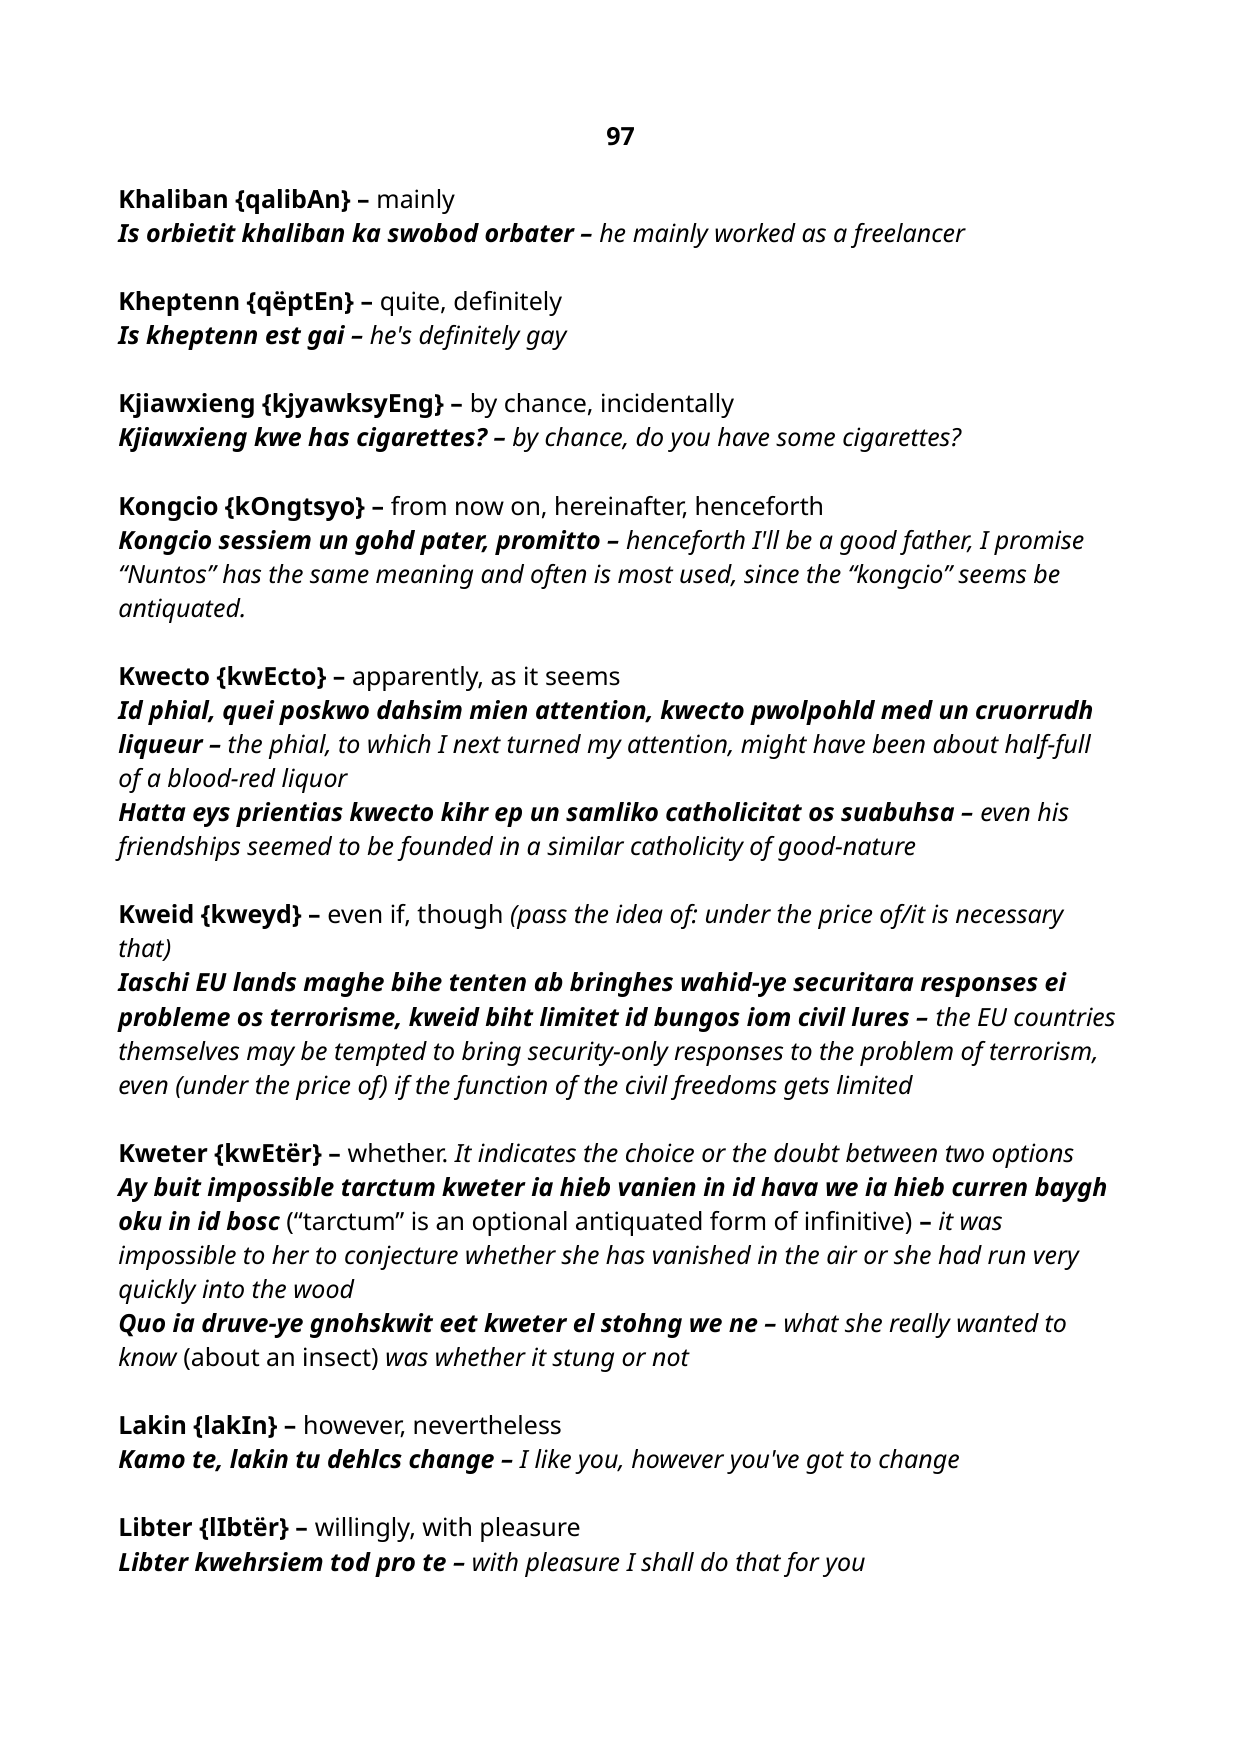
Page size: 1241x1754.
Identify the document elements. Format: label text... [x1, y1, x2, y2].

text Kjiawxieng {kjyawksyEng} – by chance, incidentally [118, 386, 1123, 420]
text Khaliban {qalibAn} – mainly [118, 182, 1123, 216]
text Ay buit impossible tarctum kweter ia hieb vanien in id hava we ia hieb curren baygh oku in id bosc (“tarctum” is an optional antiquated form of infinitive) – it was impossible to her to conjecture whether she has vanished in the air or she had run very quickly into the wood [118, 1169, 1123, 1306]
text Kongcio {kOngtsyo} – from now on, hereinafter, henceforth [118, 488, 1123, 522]
text Kjiawxieng kwe has cigarettes? – by chance, do you have some cigarettes? [118, 420, 1123, 454]
text Lakin {lakIn} – however, nevertheless [118, 1408, 1123, 1442]
text Hatta eys prientias kwecto kihr ep un samliko catholicitat os suabuhsa – even his friendships seemed to be founded in a similar catholicity of good-nature [118, 795, 1123, 863]
text Libter kwehrsiem tod pro te – with pleasure I shall do that for you [118, 1544, 1123, 1578]
text Kweter {kwEtër} – whether. It indicates the choice or the doubt between two options [118, 1135, 1123, 1169]
text “Nuntos” has the same meaning and often is most used, since the “kongcio” seems be antiquated. [118, 556, 1123, 624]
text Kheptenn {qëptEn} – quite, definitely [118, 284, 1123, 318]
text Quo ia druve-ye gnohskwit eet kweter el stohng we ne – what she really wanted to know (about an insect) was whether it stung or not [118, 1306, 1123, 1374]
text Is kheptenn est gai – he's definitely gay [118, 318, 1123, 352]
text Kamo te, lakin tu dehlcs change – I like you, however you've got to change [118, 1442, 1123, 1476]
text Id phial, quei poskwo dahsim mien attention, kwecto pwolpohld med un cruorrudh liqueur – the phial, to which I next turned my attention, might have been about half-full of a blood-red liquor [118, 693, 1123, 795]
text Kongcio sessiem un gohd pater, promitto – henceforth I'll be a good father, I promise [118, 522, 1123, 556]
text Libter {lIbtër} – willingly, with pleasure [118, 1510, 1123, 1544]
text Iaschi EU lands maghe bihe tenten ab bringhes wahid-ye securitara responses ei probleme os terrorisme, kweid biht limitet id bungos iom civil lures – the EU countries themselves may be tempted to bring security-only responses to the problem of terrorism, even (under the price of) if the function of the civil freedoms gets limited [118, 965, 1123, 1101]
text Kweid {kweyd} – even if, though (pass the idea of: under the price of/it is necessary that) [118, 897, 1123, 965]
text Kwecto {kwEcto} – apparently, as it seems [118, 658, 1123, 693]
text Is orbietit khaliban ka swobod orbater – he mainly worked as a freelancer [118, 216, 1123, 250]
